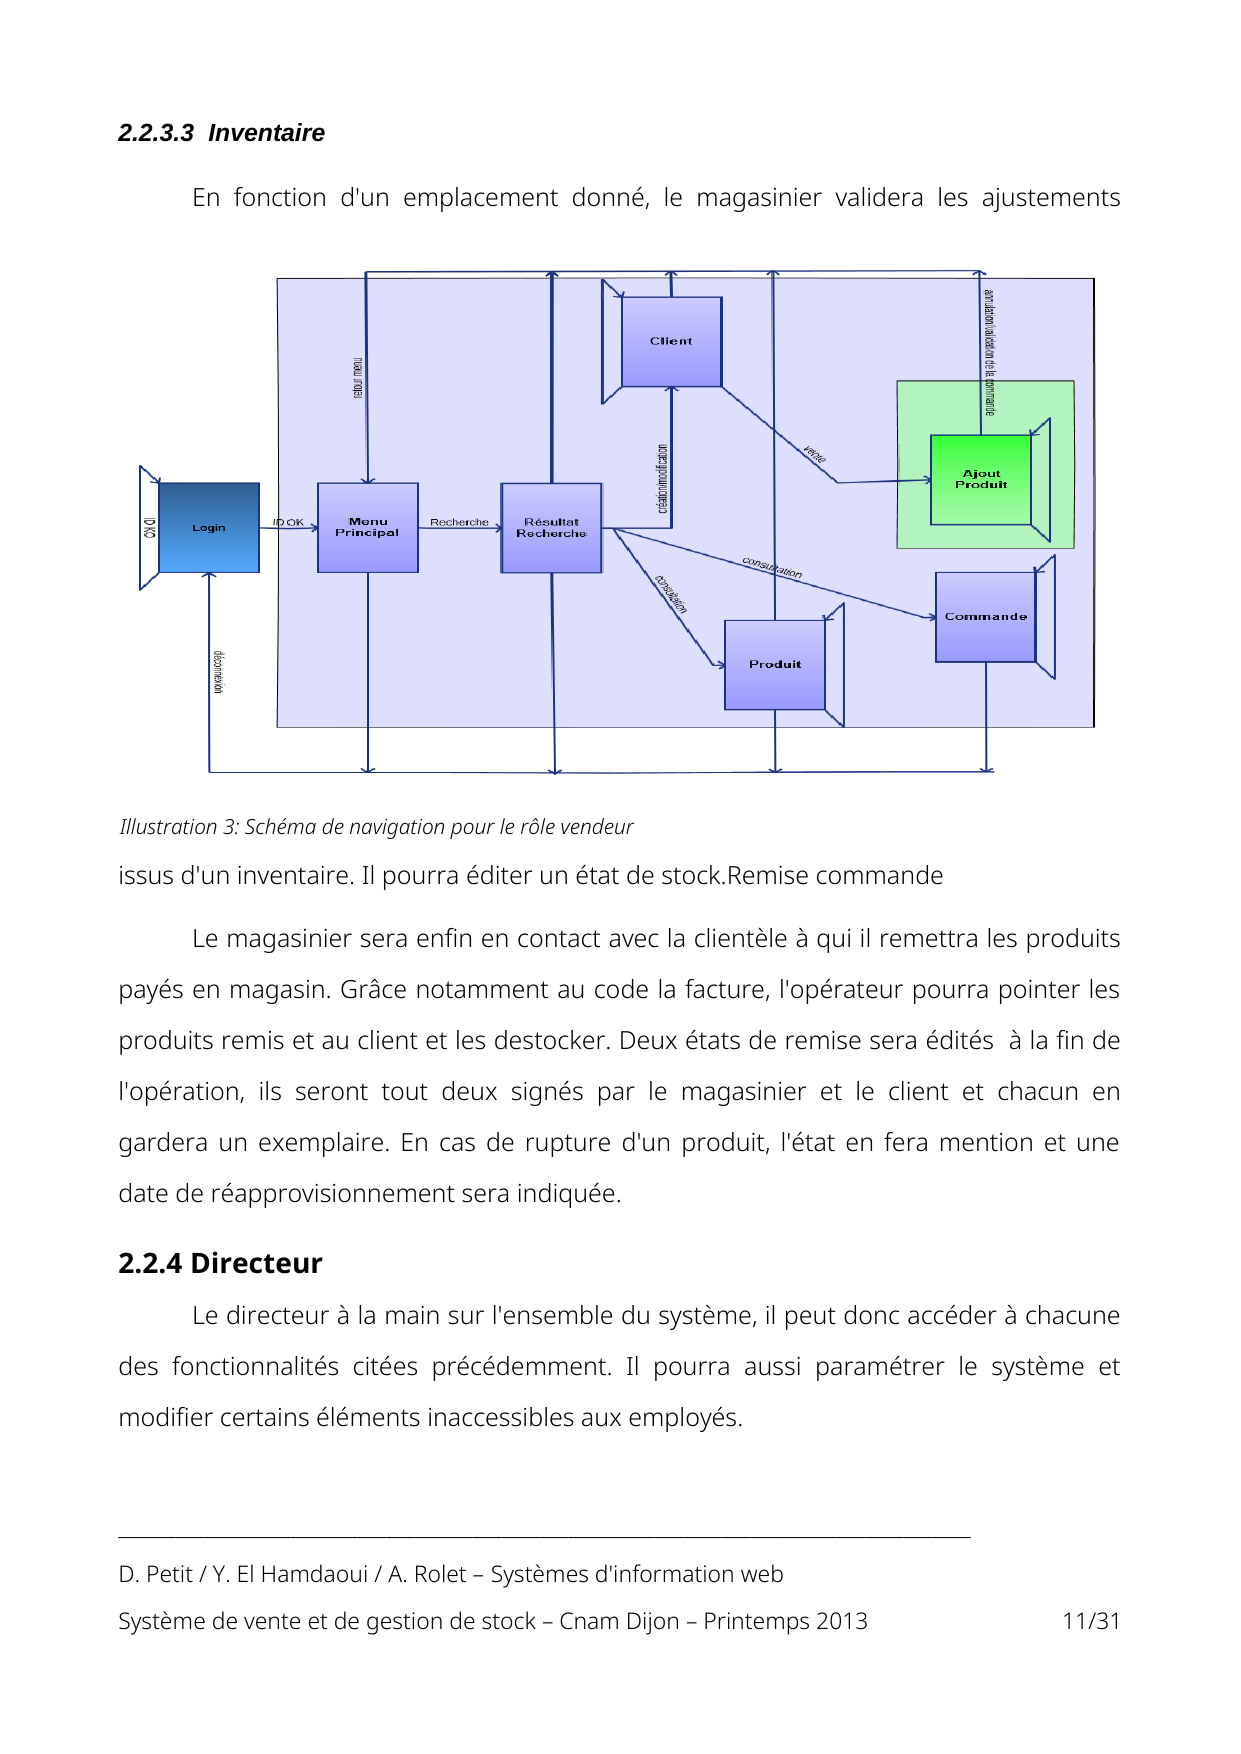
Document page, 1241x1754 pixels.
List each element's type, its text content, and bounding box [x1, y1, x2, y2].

text Le directeur à la main sur l'ensemble du système, il peut donc accéder à chacune des fonctionnalités citées précédemment. Il pourra aussi paramétrer le système et modifier certains éléments inaccessibles aux employés. [118, 1298, 1122, 1434]
text En fonction d'un emplacement donné, le magasinier validera les ajustements issus d'un inventaire. Il pourra éditer un état de stock.Remise commande [118, 179, 1122, 891]
text Le magasinier sera enfin en contact avec la clientèle à qui il remettra les produits payés en magasin. Grâce notamment au code la facture, l'opérateur pourra pointer les produits remis et au client et les destocker. Deux états de remise sera édités à la fin de l'opération, ils seront tout deux signés par le magasinier et le client et chacun en gardera un exemplaire. En cas de rupture d'un produit, l'état en fera mention et une date de réapprovisionnement sera indiquée. [118, 920, 1122, 1209]
picture [129, 249, 1120, 799]
text Illustration 3: Schéma de navigation pour le rôle vendeur [119, 799, 1119, 841]
subtitle Directeur [118, 1243, 1122, 1281]
subtitle Inventaire [118, 118, 1122, 147]
